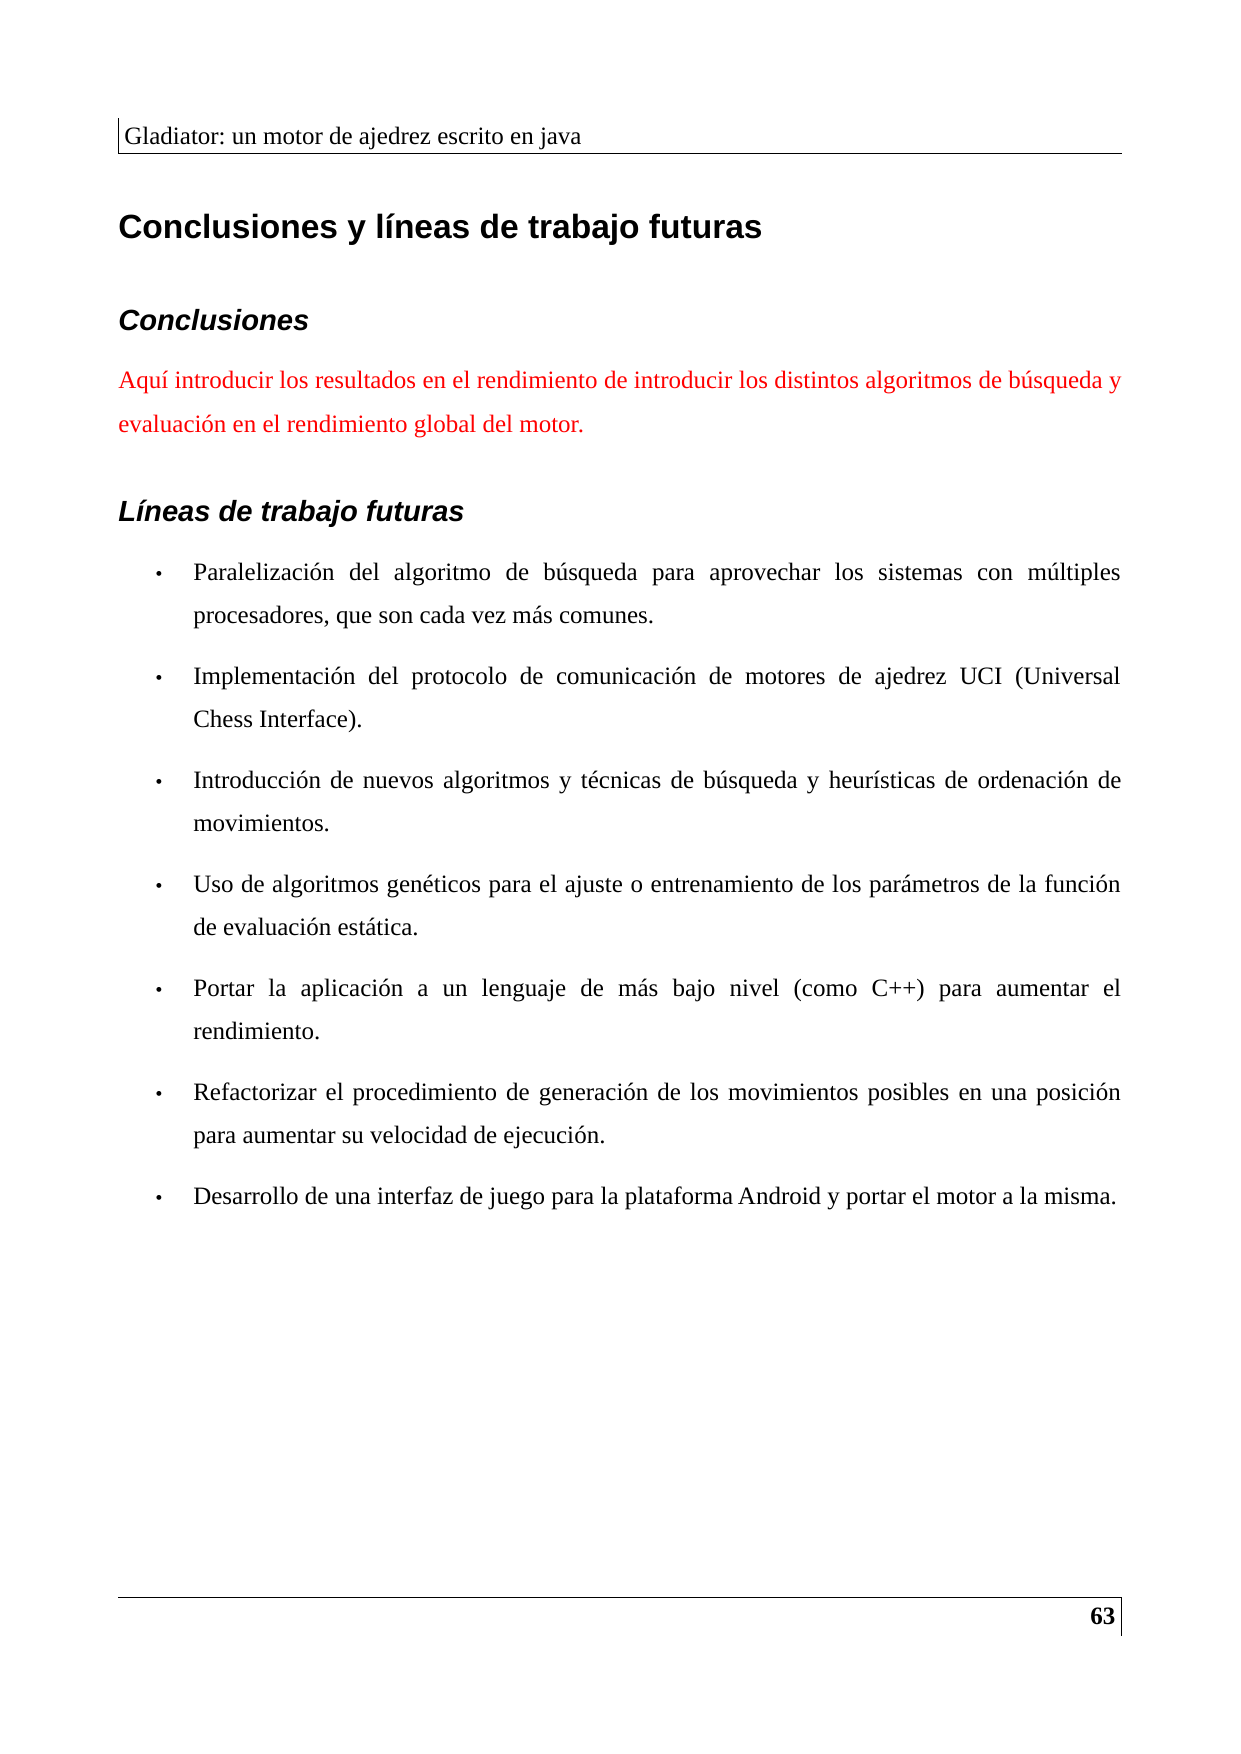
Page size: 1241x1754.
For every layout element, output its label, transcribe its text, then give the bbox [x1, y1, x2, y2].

subtitle Conclusiones [118, 303, 1122, 336]
list Refactorizar el procedimiento de generación de los movimientos posibles en una posición para aumentar su velocidad de ejecución. [156, 1077, 1122, 1149]
list Portar la aplicación a un lenguaje de más bajo nivel (como C++) para aumentar el rendimiento. [156, 973, 1122, 1045]
list Implementación del protocolo de comunicación de motores de ajedrez UCI (Universal Chess Interface). [156, 661, 1122, 733]
subtitle Líneas de trabajo futuras [118, 494, 1122, 528]
list Introducción de nuevos algoritmos y técnicas de búsqueda y heurísticas de ordenación de movimientos. [156, 765, 1122, 837]
text Aquí introducir los resultados en el rendimiento de introducir los distintos algoritmos de búsqueda y evaluación en el rendimiento global del motor. [118, 366, 1122, 437]
list Paralelización del algoritmo de búsqueda para aprovechar los sistemas con múltiples procesadores, que son cada vez más comunes. [156, 557, 1122, 629]
list Desarrollo de una interfaz de juego para la plataforma Android y portar el motor a la misma. [156, 1181, 1122, 1210]
list Uso de algoritmos genéticos para el ajuste o entrenamiento de los parámetros de la función de evaluación estática. [156, 869, 1122, 941]
subtitle Conclusiones y líneas de trabajo futuras [118, 207, 1122, 246]
